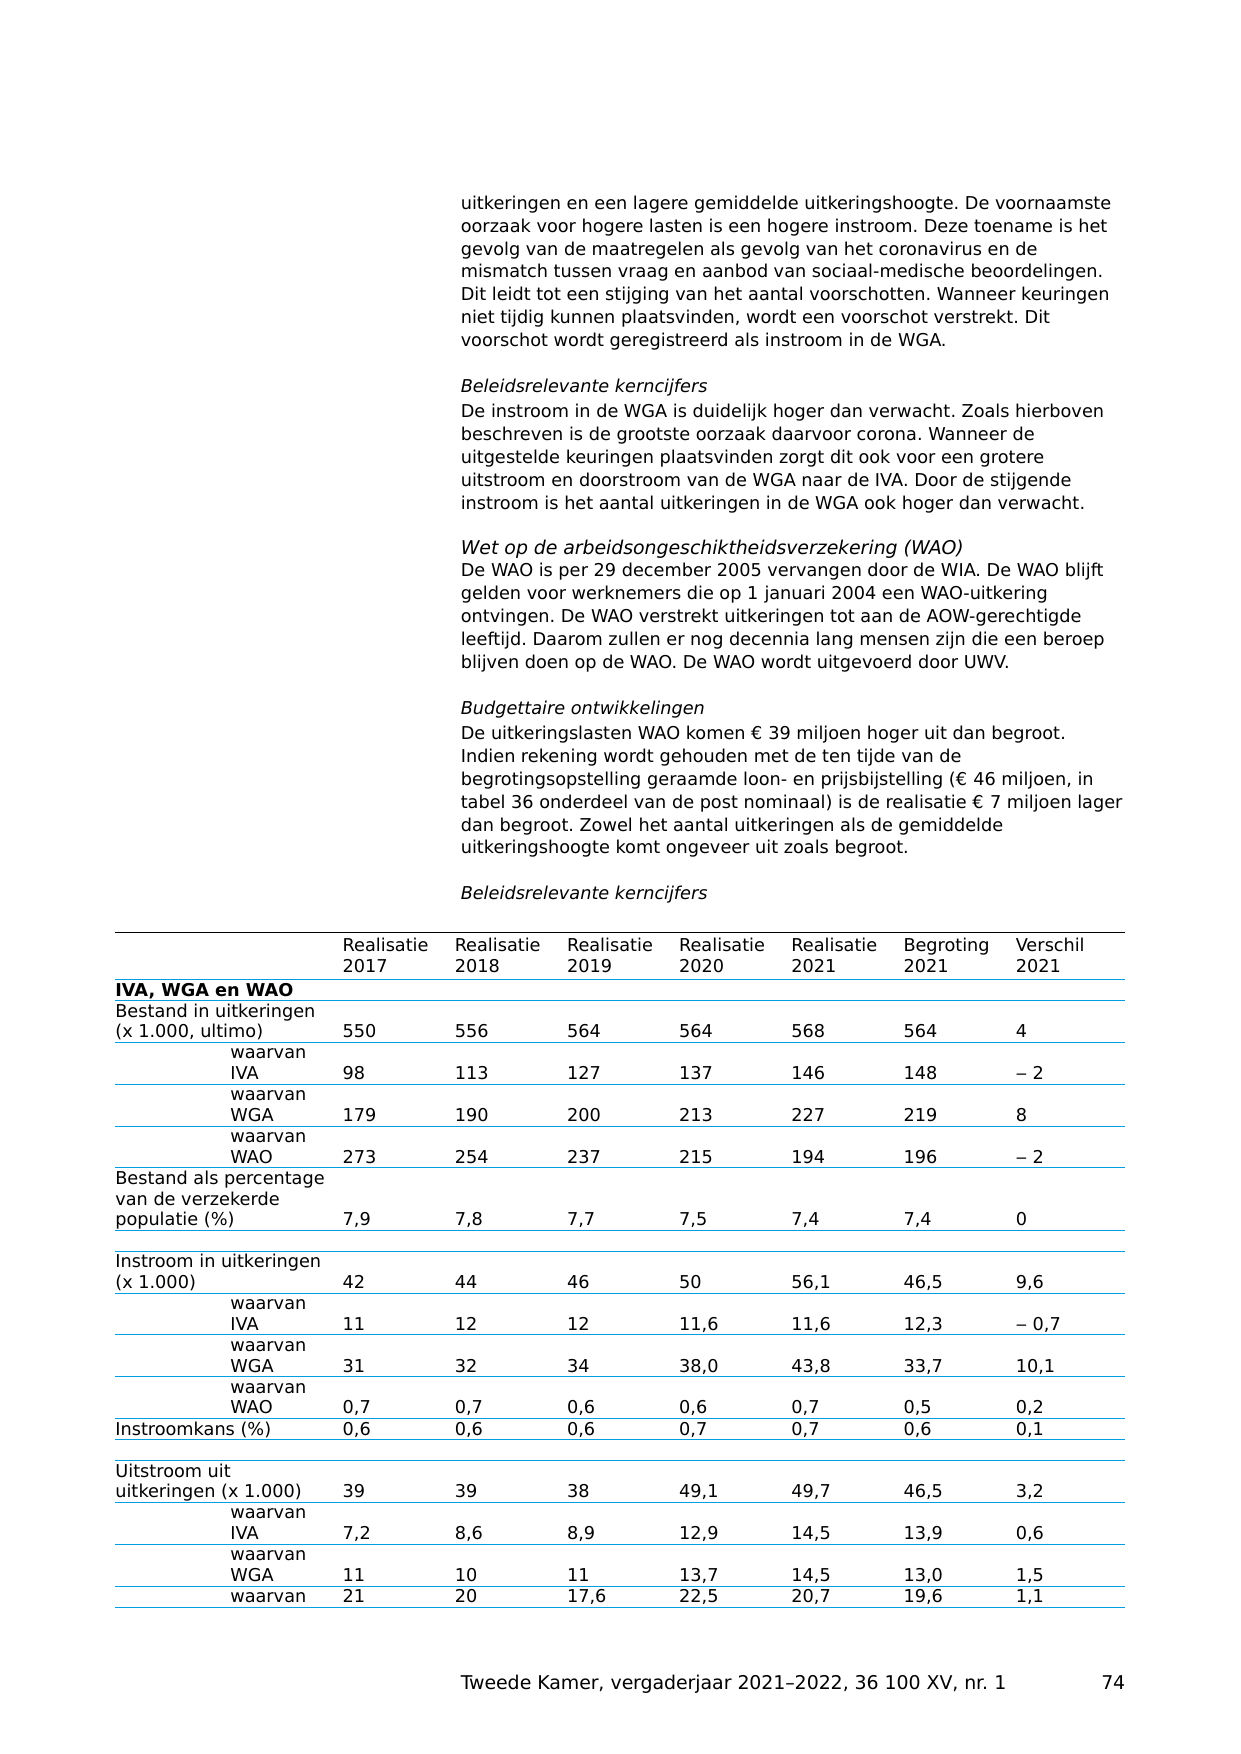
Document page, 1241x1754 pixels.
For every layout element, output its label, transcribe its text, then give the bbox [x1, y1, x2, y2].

table_cell 43,8 [788, 1335, 900, 1376]
table_cell 98 [340, 1043, 452, 1084]
table_cell 38,0 [676, 1335, 788, 1376]
table_header Tabel 38 Kerncijfers IVA, WGA en WAO [115, 906, 1125, 931]
table_cell 17,6 [564, 1587, 676, 1607]
table_cell 8,6 [452, 1503, 564, 1544]
table_cell 219 [900, 1085, 1013, 1126]
table_cell [676, 1231, 788, 1251]
table_cell [115, 1043, 227, 1084]
table_cell Realisatie 2018 [452, 933, 564, 979]
table_cell [115, 1545, 227, 1586]
table_cell 7,2 [340, 1503, 452, 1544]
table_cell Bestand als percentage van de verzekerde populatie (%) [115, 1168, 339, 1230]
table_cell [115, 1587, 227, 1607]
table_cell 46,5 [900, 1252, 1013, 1293]
table_cell 7,9 [340, 1168, 452, 1230]
table_cell [115, 1294, 227, 1334]
table_cell 0,6 [676, 1377, 788, 1418]
text Budgettaire ontwikkelingen [461, 696, 1125, 719]
table_cell ‒ 2 [1013, 1127, 1125, 1167]
table_cell [452, 1440, 564, 1460]
table_cell 0,6 [564, 1377, 676, 1418]
table_cell 33,7 [900, 1335, 1013, 1376]
table_cell 0,2 [1013, 1377, 1125, 1418]
table_cell 0,1 [1013, 1419, 1125, 1439]
table_cell [340, 1231, 452, 1251]
table_cell 148 [900, 1043, 1013, 1084]
table_cell [115, 1440, 339, 1460]
table_cell [1013, 1231, 1125, 1251]
table_cell waarvan [227, 1587, 339, 1607]
table_cell Realisatie 2017 [340, 933, 452, 979]
table_cell 49,7 [788, 1461, 900, 1502]
table_cell 19,6 [900, 1587, 1013, 1607]
table_cell waarvan IVA [227, 1503, 339, 1544]
table_cell 7,4 [900, 1168, 1013, 1230]
table_cell 13,9 [900, 1503, 1013, 1544]
table_cell 194 [788, 1127, 900, 1167]
table_cell 3,2 [1013, 1461, 1125, 1502]
table_cell 113 [452, 1043, 564, 1084]
table_cell 0,7 [788, 1377, 900, 1418]
table_cell 196 [900, 1127, 1013, 1167]
table_cell 564 [676, 1001, 788, 1042]
table_cell 12 [452, 1294, 564, 1334]
table_cell [788, 980, 900, 1000]
table_cell 22,5 [676, 1587, 788, 1607]
title Wet op de arbeidsongeschiktheidsverzekering (WAO) [461, 537, 1125, 558]
table_cell 0,6 [564, 1419, 676, 1439]
table_cell 31 [340, 1335, 452, 1376]
table_cell 13,0 [900, 1545, 1013, 1586]
table_cell 21 [340, 1587, 452, 1607]
table_cell [676, 1440, 788, 1460]
table_cell 0,7 [340, 1377, 452, 1418]
table_cell 12,3 [900, 1294, 1013, 1334]
table_cell [900, 1231, 1013, 1251]
table_cell [900, 980, 1013, 1000]
table_cell 12 [564, 1294, 676, 1334]
table_cell 550 [340, 1001, 452, 1042]
table_cell waarvan WGA [227, 1085, 339, 1126]
table_cell waarvan WAO [227, 1377, 339, 1418]
table_cell [564, 980, 676, 1000]
table_cell [340, 1440, 452, 1460]
table_cell 237 [564, 1127, 676, 1167]
table_cell waarvan WGA [227, 1335, 339, 1376]
table_cell 7,4 [788, 1168, 900, 1230]
table_cell 0,7 [452, 1377, 564, 1418]
table_cell 44 [452, 1252, 564, 1293]
table_cell Instroom in uitkeringen (x 1.000) [115, 1252, 339, 1293]
table_cell waarvan WGA [227, 1545, 339, 1586]
table_cell 564 [900, 1001, 1013, 1042]
table_cell 49,1 [676, 1461, 788, 1502]
table_cell Begroting 2021 [900, 933, 1013, 979]
table_cell [564, 1440, 676, 1460]
table_cell [115, 1127, 227, 1167]
table_cell 11 [340, 1294, 452, 1334]
table_cell Realisatie 2021 [788, 933, 900, 979]
table_cell 213 [676, 1085, 788, 1126]
text De uitkeringslasten WAO komen € 39 miljoen hoger uit dan begroot. Indien rekening wordt gehouden met de ten tijde van de begrotingsopstelling geraamde loon- en prijsbijstelling (€ 46 miljoen, in tabel 36 onderdeel van de post nominaal) is de realisatie € 7 miljoen lager dan begroot. Zowel het aantal uitkeringen als de gemiddelde uitkeringshoogte komt ongeveer uit zoals begroot. [461, 721, 1125, 858]
table_cell 0,7 [676, 1419, 788, 1439]
table_cell 14,5 [788, 1503, 900, 1544]
table_cell 137 [676, 1043, 788, 1084]
table_cell 0 [1013, 1168, 1125, 1230]
table_cell [900, 1440, 1013, 1460]
table_cell 34 [564, 1335, 676, 1376]
table_cell waarvan IVA [227, 1294, 339, 1334]
table_cell 146 [788, 1043, 900, 1084]
table_cell [452, 980, 564, 1000]
table_cell [115, 1335, 227, 1376]
table_cell [788, 1231, 900, 1251]
table_cell IVA, WGA en WAO [115, 980, 339, 1000]
table_cell ‒ 0,7 [1013, 1294, 1125, 1334]
table_cell 12,9 [676, 1503, 788, 1544]
table_cell [452, 1231, 564, 1251]
table_cell 0,6 [1013, 1503, 1125, 1544]
table_cell 7,5 [676, 1168, 788, 1230]
table_cell 227 [788, 1085, 900, 1126]
table_cell 11,6 [676, 1294, 788, 1334]
table_cell Instroomkans (%) [115, 1419, 339, 1439]
table_cell 20 [452, 1587, 564, 1607]
table_cell 254 [452, 1127, 564, 1167]
text uitkeringen en een lagere gemiddelde uitkeringshoogte. De voornaamste oorzaak voor hogere lasten is een hogere instroom. Deze toename is het gevolg van de maatregelen als gevolg van het coronavirus en de mismatch tussen vraag en aanbod van sociaal-medische beoordelingen. Dit leidt tot een stijging van het aantal voorschotten. Wanneer keuringen niet tijdig kunnen plaatsvinden, wordt een voorschot verstrekt. Dit voorschot wordt geregistreerd als instroom in de WGA. [461, 191, 1125, 351]
table_cell 0,5 [900, 1377, 1013, 1418]
table_cell 13,7 [676, 1545, 788, 1586]
table_cell 7,8 [452, 1168, 564, 1230]
table_cell [676, 980, 788, 1000]
table_cell [1013, 1440, 1125, 1460]
table_cell Uitstroom uit uitkeringen (x 1.000) [115, 1461, 339, 1502]
table_cell [788, 1440, 900, 1460]
table_cell 46,5 [900, 1461, 1013, 1502]
text De WAO is per 29 december 2005 vervangen door de WIA. De WAO blijft gelden voor werknemers die op 1 januari 2004 een WAO-uitkering ontvingen. De WAO verstrekt uitkeringen tot aan de AOW-gerechtigde leeftijd. Daarom zullen er nog decennia lang mensen zijn die een beroep blijven doen op de WAO. De WAO wordt uitgevoerd door UWV. [461, 558, 1125, 673]
table_cell 11 [564, 1545, 676, 1586]
table_cell 10 [452, 1545, 564, 1586]
table_cell 0,6 [452, 1419, 564, 1439]
table_cell 4 [1013, 1001, 1125, 1042]
table_cell 1,5 [1013, 1545, 1125, 1586]
table_cell Realisatie 2019 [564, 933, 676, 979]
table_cell 1,1 [1013, 1587, 1125, 1607]
table_cell Realisatie 2020 [676, 933, 788, 979]
table_cell 46 [564, 1252, 676, 1293]
table_cell 273 [340, 1127, 452, 1167]
table_cell [115, 933, 339, 979]
table_cell 7,7 [564, 1168, 676, 1230]
table_cell 556 [452, 1001, 564, 1042]
table_cell [115, 1503, 227, 1544]
text Beleidsrelevante kerncijfers [461, 374, 1125, 397]
table_cell 56,1 [788, 1252, 900, 1293]
table_cell Verschil 2021 [1013, 933, 1125, 979]
table_cell [564, 1231, 676, 1251]
table_cell 38 [564, 1461, 676, 1502]
table_cell [1013, 980, 1125, 1000]
table_cell 39 [452, 1461, 564, 1502]
table_cell 20,7 [788, 1587, 900, 1607]
table_cell 0,6 [340, 1419, 452, 1439]
table_cell [115, 1377, 227, 1418]
table_cell 32 [452, 1335, 564, 1376]
table_cell waarvan IVA [227, 1043, 339, 1084]
table_cell ‒ 2 [1013, 1043, 1125, 1084]
table_cell 179 [340, 1085, 452, 1126]
text Beleidsrelevante kerncijfers [461, 881, 1125, 904]
table_cell waarvan WAO [227, 1127, 339, 1167]
table_cell [115, 1231, 339, 1251]
table_cell 0,7 [788, 1419, 900, 1439]
text De instroom in de WGA is duidelijk hoger dan verwacht. Zoals hierboven beschreven is de grootste oorzaak daarvoor corona. Wanneer de uitgestelde keuringen plaatsvinden zorgt dit ook voor een grotere uitstroom en doorstroom van de WGA naar de IVA. Door de stijgende instroom is het aantal uitkeringen in de WGA ook hoger dan verwacht. [461, 399, 1125, 514]
table_cell 8 [1013, 1085, 1125, 1126]
table_cell 8,9 [564, 1503, 676, 1544]
table_cell 215 [676, 1127, 788, 1167]
table_cell 10,1 [1013, 1335, 1125, 1376]
table_cell 11 [340, 1545, 452, 1586]
table_cell 564 [564, 1001, 676, 1042]
table_cell 39 [340, 1461, 452, 1502]
table_cell 14,5 [788, 1545, 900, 1586]
table_cell 42 [340, 1252, 452, 1293]
table_cell 9,6 [1013, 1252, 1125, 1293]
table_cell 11,6 [788, 1294, 900, 1334]
table_cell 0,6 [900, 1419, 1013, 1439]
table_cell Bestand in uitkeringen (x 1.000, ultimo) [115, 1001, 339, 1042]
table_cell 568 [788, 1001, 900, 1042]
table_cell 127 [564, 1043, 676, 1084]
table_cell 200 [564, 1085, 676, 1126]
table_cell [340, 980, 452, 1000]
table_cell 190 [452, 1085, 564, 1126]
table_cell 50 [676, 1252, 788, 1293]
table_cell [115, 1085, 227, 1126]
